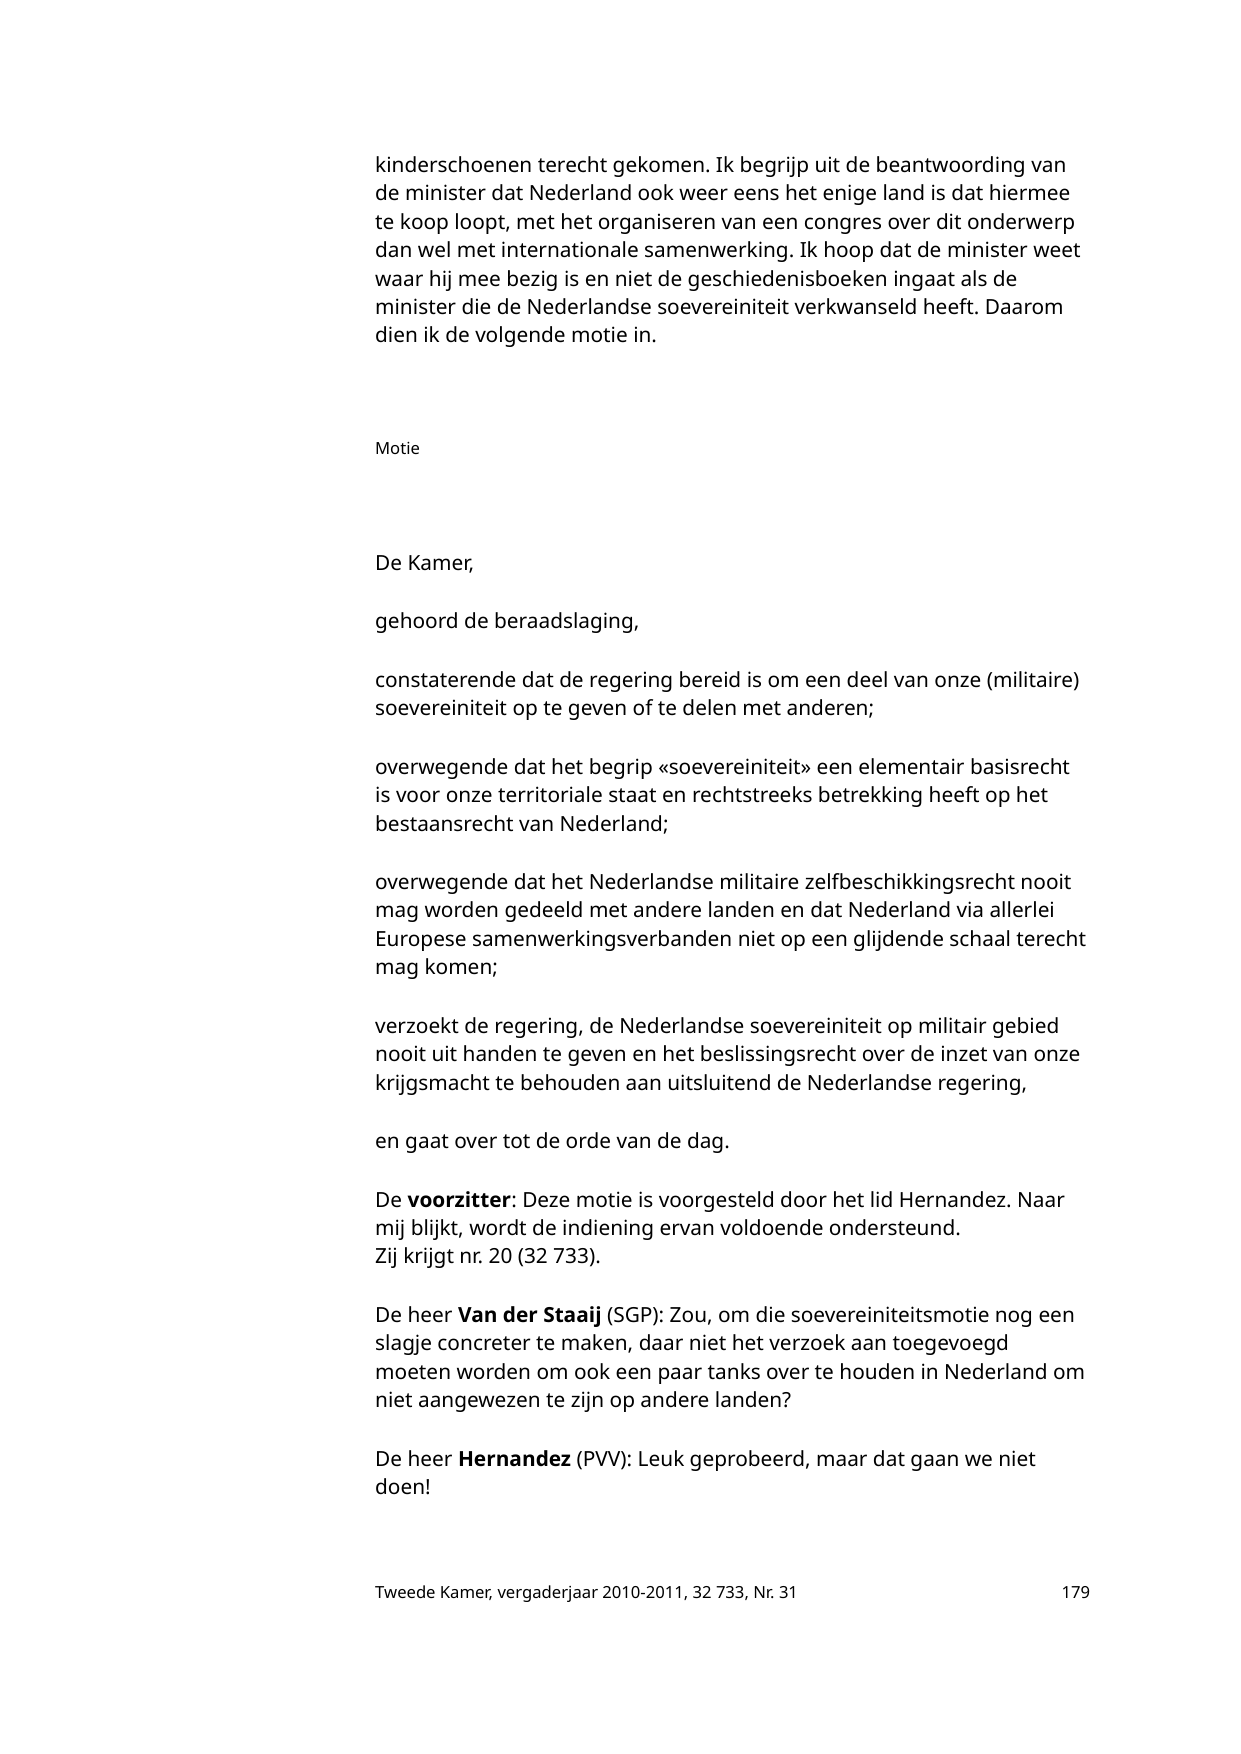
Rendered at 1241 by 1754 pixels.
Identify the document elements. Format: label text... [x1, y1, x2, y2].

text Zij krijgt nr. 20 (32 733). [375, 1242, 1090, 1270]
text en gaat over tot de orde van de dag. [375, 1126, 1090, 1155]
text overwegende dat het begrip «soevereiniteit» een elementair basisrecht is voor onze territoriale staat en rechtstreeks betrekking heeft op het bestaansrecht van Nederland; [375, 752, 1090, 837]
text De heer Hernandez (PVV): Leuk geprobeerd, maar dat gaan we niet doen! [375, 1444, 1090, 1501]
text De heer Van der Staaij (SGP): Zou, om die soevereiniteitsmotie nog een slagje concreter te maken, daar niet het verzoek aan toegevoegd moeten worden om ook een paar tanks over te houden in Nederland om niet aangewezen te zijn op andere landen? [375, 1300, 1090, 1414]
text kinderschoenen terecht gekomen. Ik begrijp uit de beantwoording van de minister dat Nederland ook weer eens het enige land is dat hiermee te koop loopt, met het organiseren van een congres over dit onderwerp dan wel met internationale samenwerking. Ik hoop dat de minister weet waar hij mee bezig is en niet de geschiedenisboeken ingaat als de minister die de Nederlandse soevereiniteit verkwanseld heeft. Daarom dien ik de volgende motie in. [375, 150, 1090, 349]
text verzoekt de regering, de Nederlandse soevereiniteit op militair gebied nooit uit handen te geven en het beslissingsrecht over de inzet van onze krijgsmacht te behouden aan uitsluitend de Nederlandse regering, [375, 1011, 1090, 1096]
table_header Motie [375, 437, 1090, 490]
text gehoord de beraadslaging, [375, 607, 1090, 635]
text De Kamer, [375, 548, 1090, 577]
text De voorzitter: Deze motie is voorgesteld door het lid Hernandez. Naar mij blijkt, wordt de indiening ervan voldoende ondersteund. [375, 1185, 1090, 1242]
text overwegende dat het Nederlandse militaire zelfbeschikkingsrecht nooit mag worden gedeeld met andere landen en dat Nederland via allerlei Europese samenwerkingsverbanden niet op een glijdende schaal terecht mag komen; [375, 867, 1090, 981]
text constaterende dat de regering bereid is om een deel van onze (militaire) soevereiniteit op te geven of te delen met anderen; [375, 665, 1090, 722]
